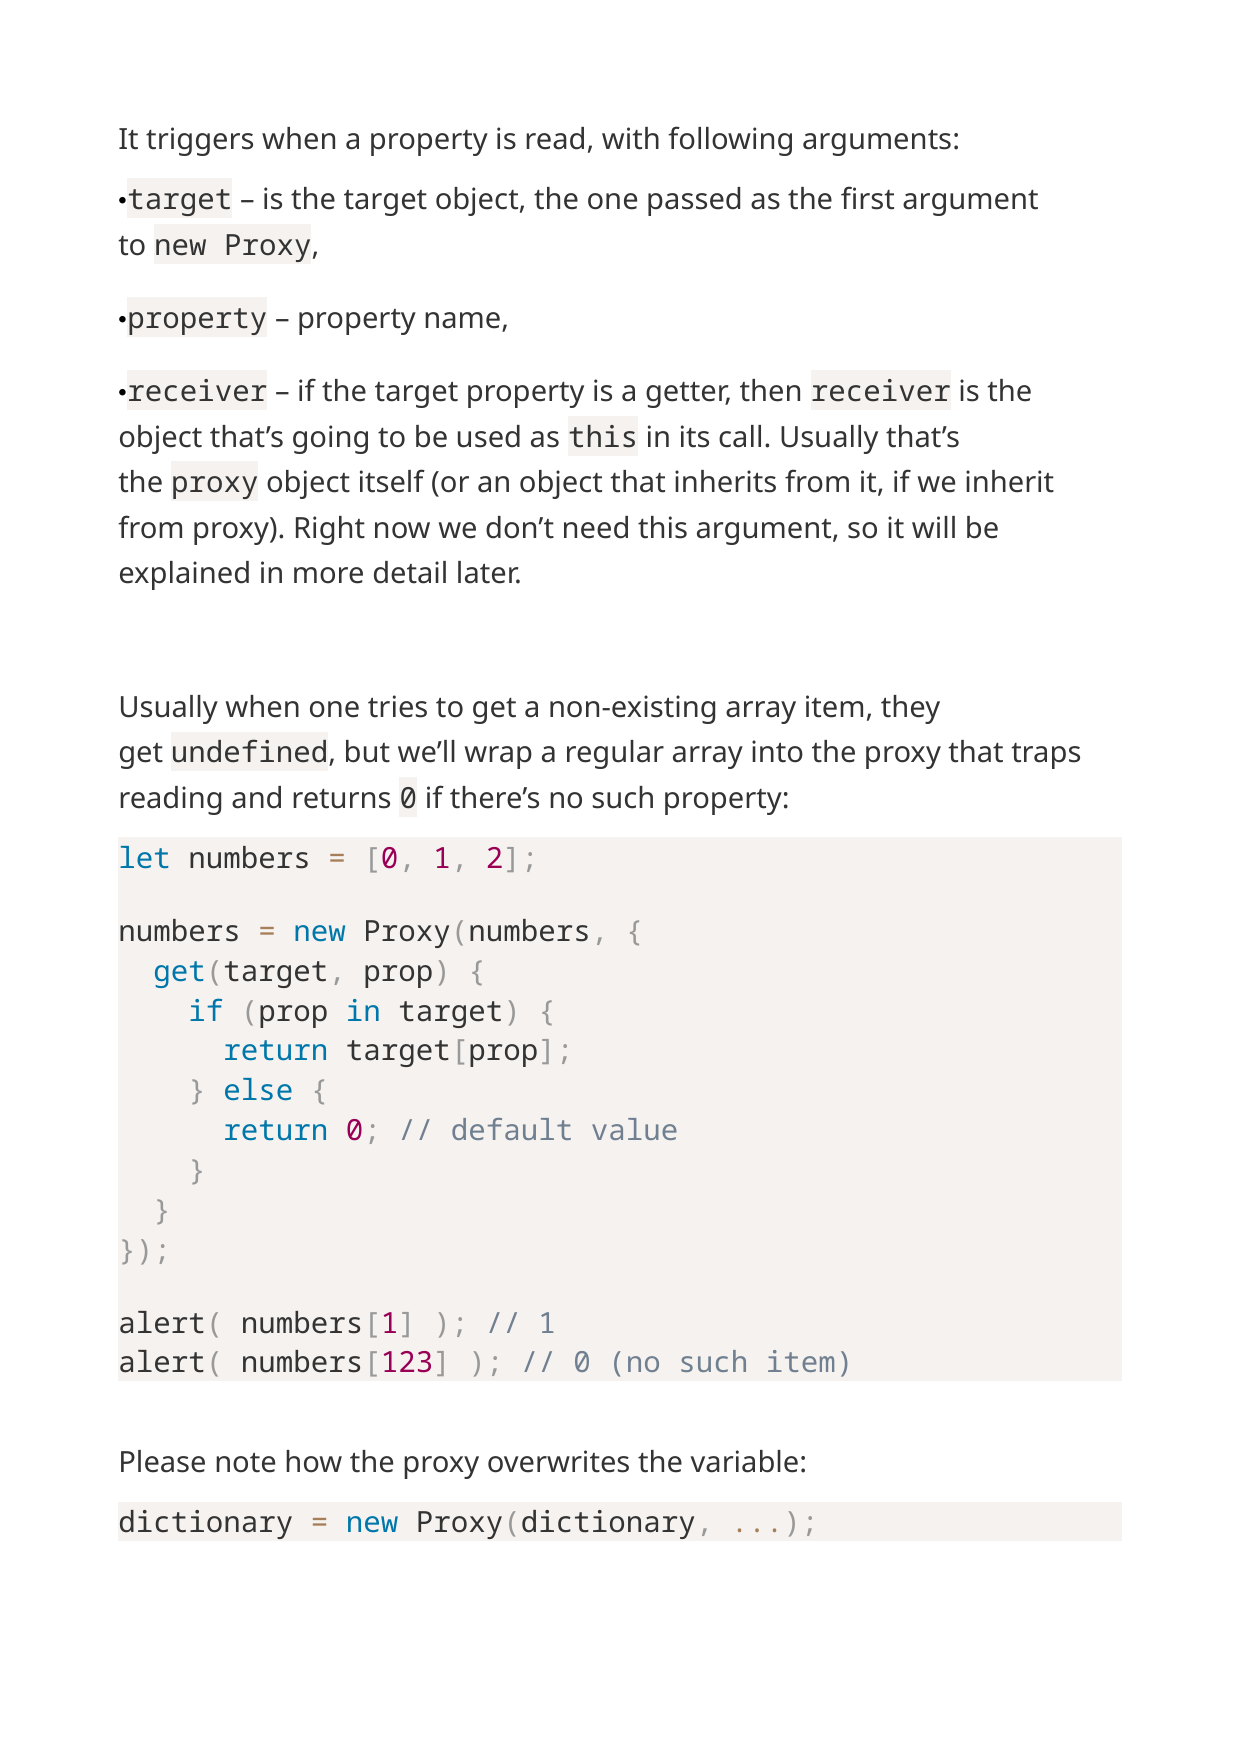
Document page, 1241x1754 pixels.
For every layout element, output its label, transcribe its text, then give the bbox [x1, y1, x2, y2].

list property – property name, [118, 297, 1122, 337]
text return 0; // default value [118, 1109, 1122, 1149]
text It triggers when a property is read, with following arguments: [118, 118, 1122, 158]
text } else { [118, 1069, 1122, 1109]
text Usually when one tries to get a non-existing array item, they get undefined, but we’ll wrap a regular array into the proxy that traps reading and returns 0 if there’s no such property: [118, 686, 1122, 817]
text if (prop in target) { [118, 990, 1122, 1030]
text } [118, 1149, 1122, 1189]
text return target[prop]; [118, 1030, 1122, 1069]
text get(target, prop) { [118, 950, 1122, 990]
list receiver – if the target property is a getter, then receiver is the object that’s going to be used as this in its call. Usually that’s the proxy object itself (or an object that inherits from it, if we inherit from proxy). Right now we don’t need this argument, so it will be explained in more detail later. [118, 370, 1122, 592]
text alert( numbers[1] ); // 1 [118, 1302, 1122, 1342]
text Please note how the proxy overwrites the variable: [118, 1441, 1122, 1481]
text dictionary = new Proxy(dictionary, ...); [118, 1502, 1122, 1541]
text alert( numbers[123] ); // 0 (no such item) [118, 1342, 1122, 1381]
list target – is the target object, the one passed as the first argument to new Proxy, [118, 178, 1122, 264]
text } [118, 1189, 1122, 1229]
text numbers = new Proxy(numbers, { [118, 910, 1122, 950]
text let numbers = [0, 1, 2]; [118, 837, 1122, 877]
text }); [118, 1229, 1122, 1269]
